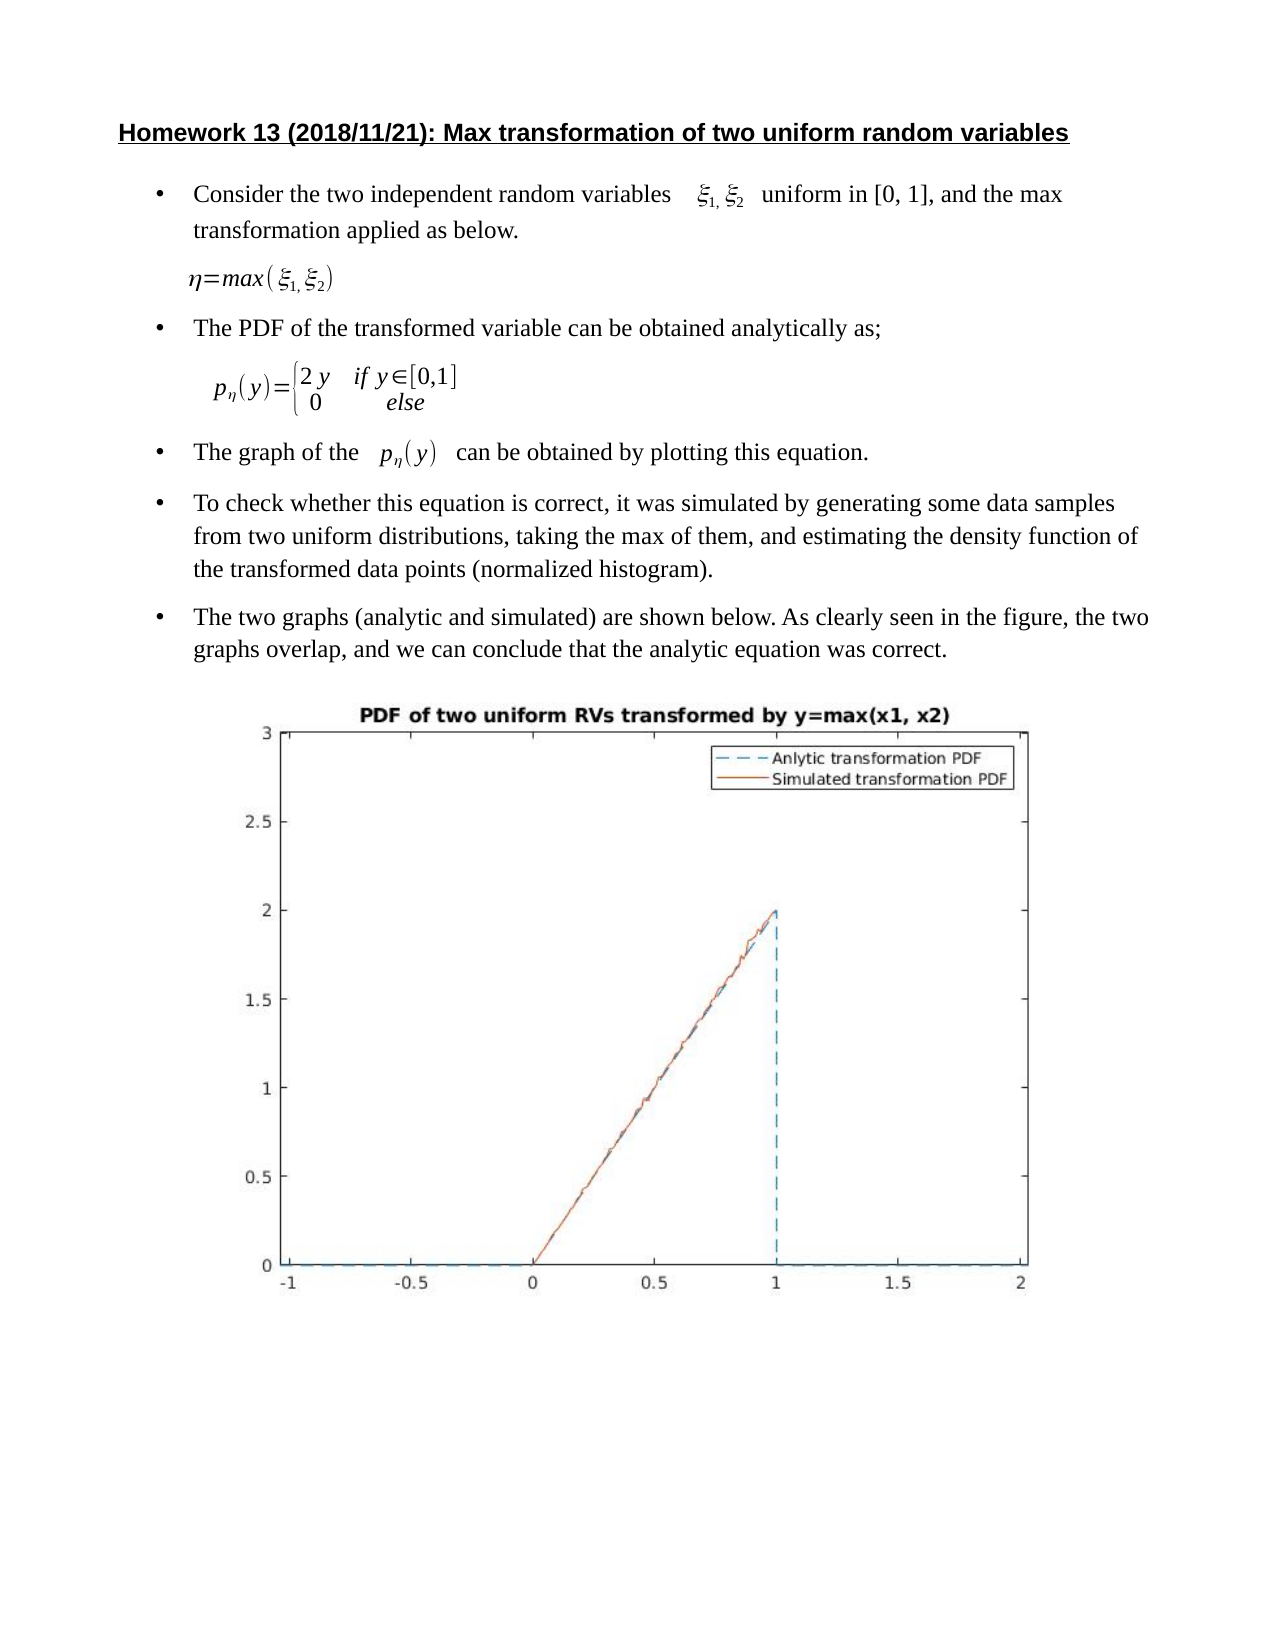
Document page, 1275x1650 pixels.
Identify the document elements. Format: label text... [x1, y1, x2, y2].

picture [155, 682, 1120, 1337]
list The PDF of the transformed variable can be obtained analytically as; [156, 313, 1157, 342]
list The two graphs (analytic and simulated) are shown below. As clearly seen in the figure, the two graphs overlap, and we can conclude that the analytic equation was correct. [156, 602, 1157, 663]
list To check whether this equation is correct, it was simulated by generating some data samples from two uniform distributions, taking the max of them, and estimating the density function of the transformed data points (normalized histogram). [156, 488, 1157, 583]
subtitle Homework 13 (2018/11/21): Max transformation of two uniform random variables [118, 118, 1157, 147]
list Consider the two independent random variables uniform in [0, 1], and the max transformation applied as below. [156, 179, 1157, 244]
list The graph of thecan be obtained by plotting this equation. [156, 437, 1157, 469]
